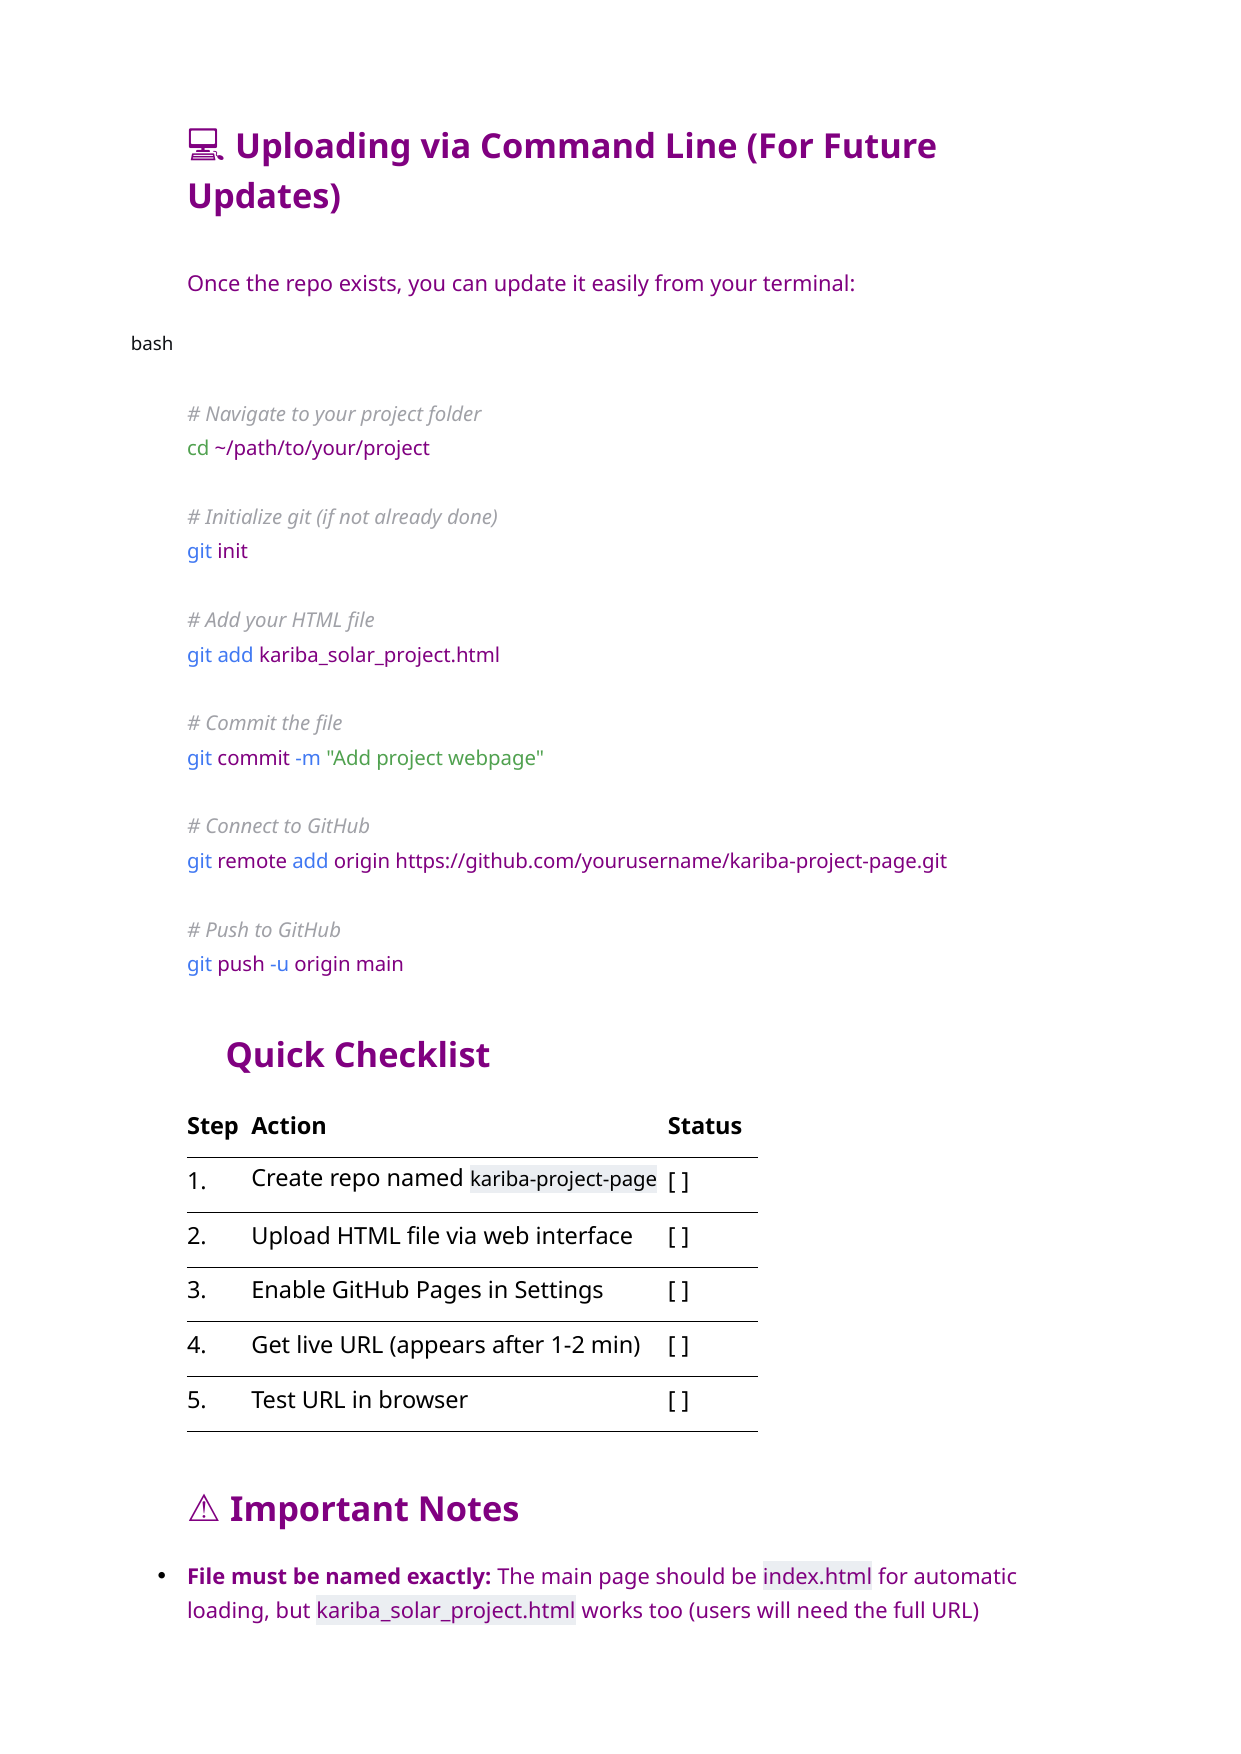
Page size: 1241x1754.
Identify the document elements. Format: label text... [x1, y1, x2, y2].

text # Push to GitHub [187, 908, 1053, 943]
text git push -u origin main [187, 943, 1053, 977]
table_cell Get live URL (appears after 1-2 min) [251, 1322, 668, 1376]
text # Initialize git (if not already done) [187, 496, 1053, 530]
table_cell 5. [187, 1377, 251, 1431]
table_header Action [251, 1102, 668, 1157]
table_cell Upload HTML file via web interface [251, 1213, 668, 1267]
table_cell Test URL in browser [251, 1377, 668, 1431]
table_cell Enable GitHub Pages in Settings [251, 1268, 668, 1321]
table_cell 3. [187, 1268, 251, 1321]
table_cell [ ] [668, 1158, 758, 1212]
table_cell 2. [187, 1213, 251, 1267]
table_cell [ ] [668, 1268, 758, 1321]
text git commit -m "Add project webpage" [187, 737, 1053, 771]
text cd ~/path/to/your/project [187, 427, 1053, 462]
table_cell 1. [187, 1158, 251, 1212]
text # Connect to GitHub [187, 805, 1053, 840]
subtitle 💻 Uploading via Command Line (For Future Updates) [187, 118, 1053, 218]
table_cell Create repo named kariba-project-page [251, 1158, 668, 1212]
table_header Step [187, 1102, 251, 1157]
subtitle 🔗 Quick Checklist [187, 1027, 1053, 1077]
table_cell [ ] [668, 1213, 758, 1267]
table_cell 4. [187, 1322, 251, 1376]
text # Add your HTML file [187, 599, 1053, 633]
text # Commit the file [187, 702, 1053, 737]
text Once the repo exists, you can update it easily from your terminal: [187, 268, 1053, 298]
list File must be named exactly: The main page should be index.html for automatic loading, but kariba_solar_project.html works too (users will need the full URL) [187, 1556, 1053, 1625]
text bash [131, 327, 1053, 355]
table_header Status [668, 1102, 758, 1157]
table_cell [ ] [668, 1322, 758, 1376]
text git init [187, 530, 1053, 565]
text git add kariba_solar_project.html [187, 633, 1053, 668]
text git remote add origin https://github.com/yourusername/kariba-project-page.git [187, 840, 1053, 874]
text # Navigate to your project folder [187, 393, 1053, 427]
table_cell [ ] [668, 1377, 758, 1431]
subtitle ⚠️ Important Notes [187, 1481, 1053, 1531]
